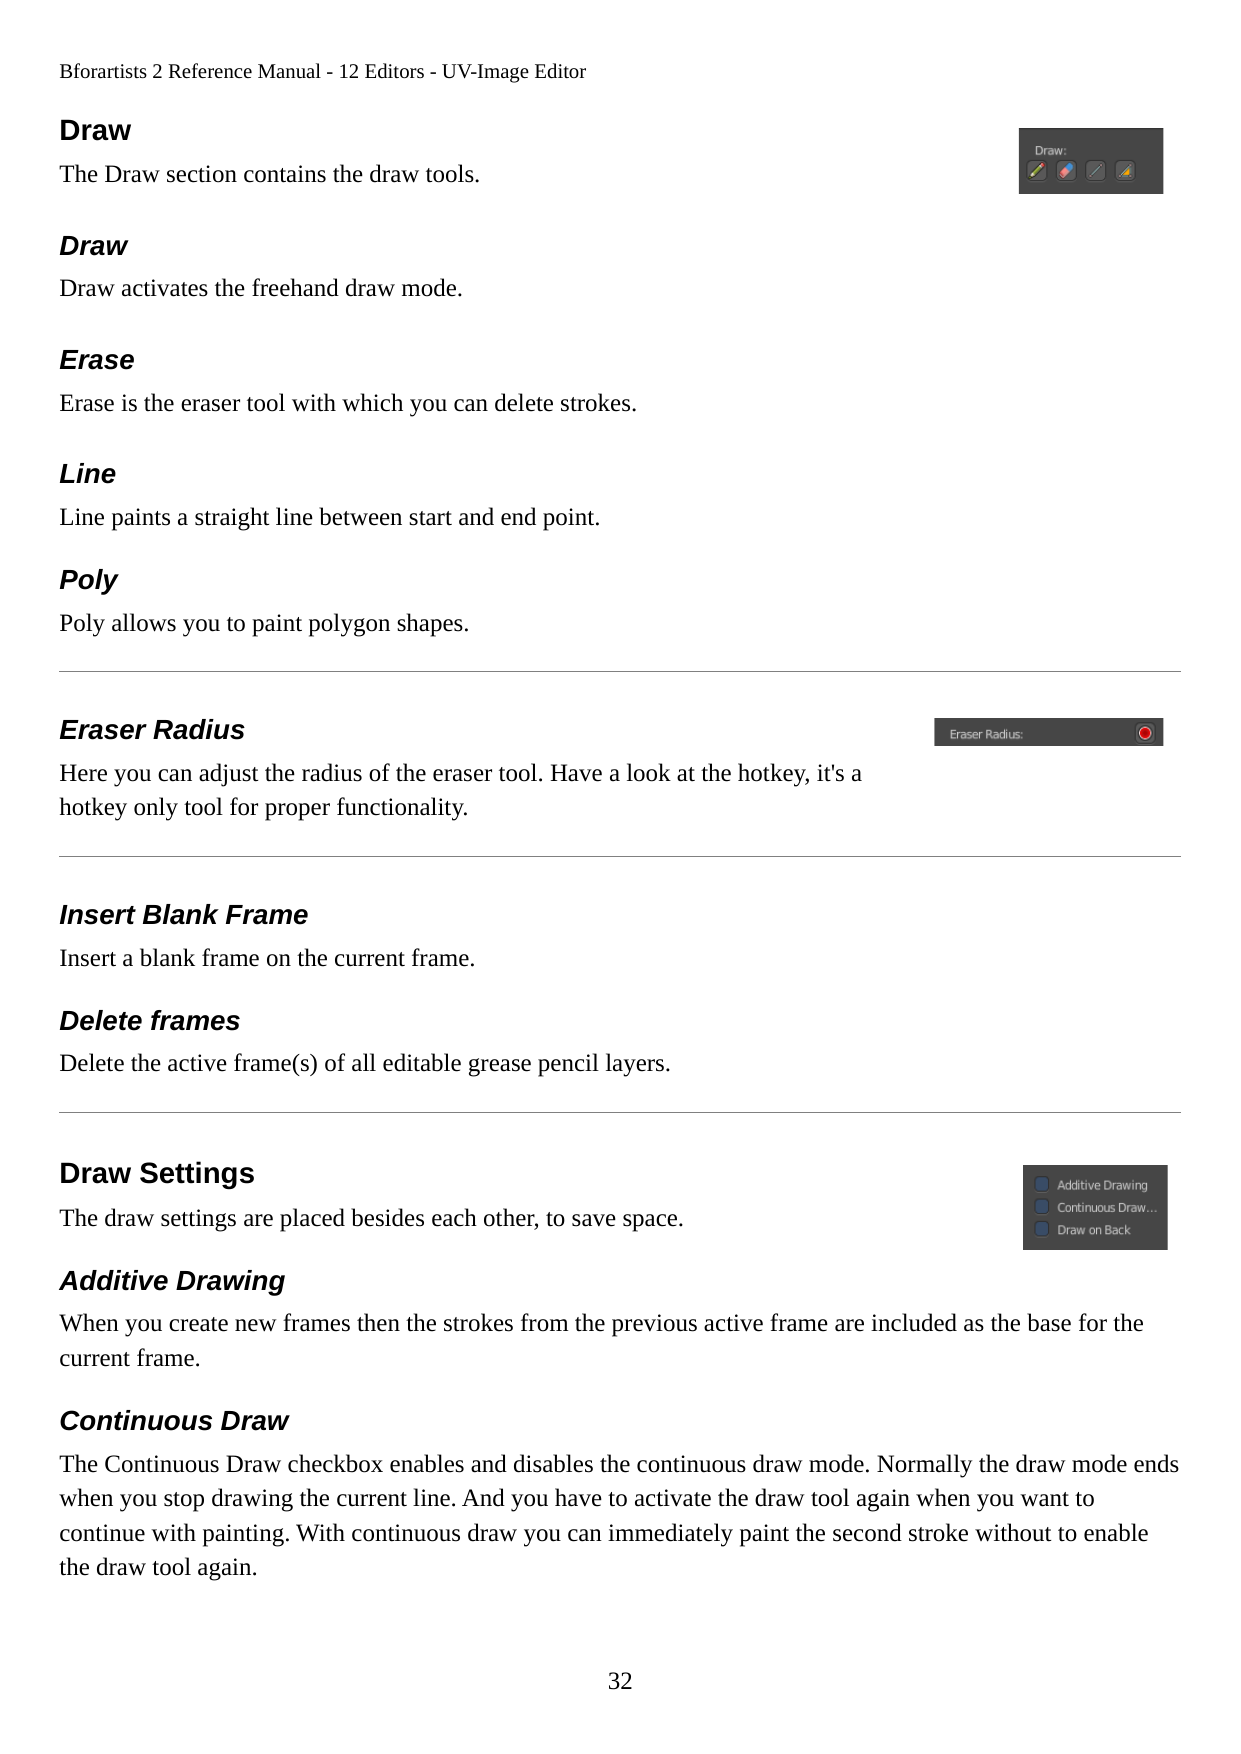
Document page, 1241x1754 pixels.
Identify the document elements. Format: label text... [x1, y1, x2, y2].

text Draw activates the freehand draw mode. [59, 273, 1181, 302]
subtitle Draw [59, 113, 1181, 146]
subtitle Erase [59, 343, 1181, 375]
picture [934, 718, 1164, 746]
text Delete the active frame(s) of all editable grease pencil layers. [59, 1048, 1181, 1077]
text Line paints a straight line between start and end point. [59, 502, 1181, 531]
text Here you can adjust the radius of the eraser tool. Have a look at the hotkey, it's a hotkey only tool for proper functionality. [59, 758, 1181, 821]
picture [1023, 1165, 1168, 1250]
subtitle Line [59, 458, 1181, 489]
subtitle Additive Drawing [59, 1264, 1181, 1296]
text The Draw section contains the draw tools. [59, 159, 1018, 188]
subtitle Poly [59, 563, 1181, 595]
subtitle Draw [59, 229, 1181, 261]
picture [1018, 128, 1164, 194]
subtitle Insert Blank Frame [59, 898, 1181, 930]
text When you create new frames then the strokes from the previous active frame are included as the base for the current frame. [59, 1308, 1181, 1372]
text Erase is the eraser tool with which you can delete strokes. [59, 388, 1181, 416]
text Poly allows you to paint polygon shapes. [59, 608, 1181, 637]
text The Continuous Draw checkbox enables and disables the continuous draw mode. Normally the draw mode ends when you stop drawing the current line. And you have to activate the draw tool again when you want to continue with painting. With continuous draw you can immediately paint the second stroke without to enable the draw tool again. [59, 1449, 1181, 1581]
text The draw settings are placed besides each other, to save space. [59, 1203, 1023, 1231]
subtitle Delete frames [59, 1004, 1181, 1036]
subtitle Continuous Draw [59, 1404, 1181, 1436]
text Insert a blank frame on the current frame. [59, 943, 1181, 971]
subtitle Draw Settings [59, 1156, 1181, 1190]
subtitle Eraser Radius [59, 714, 1181, 746]
